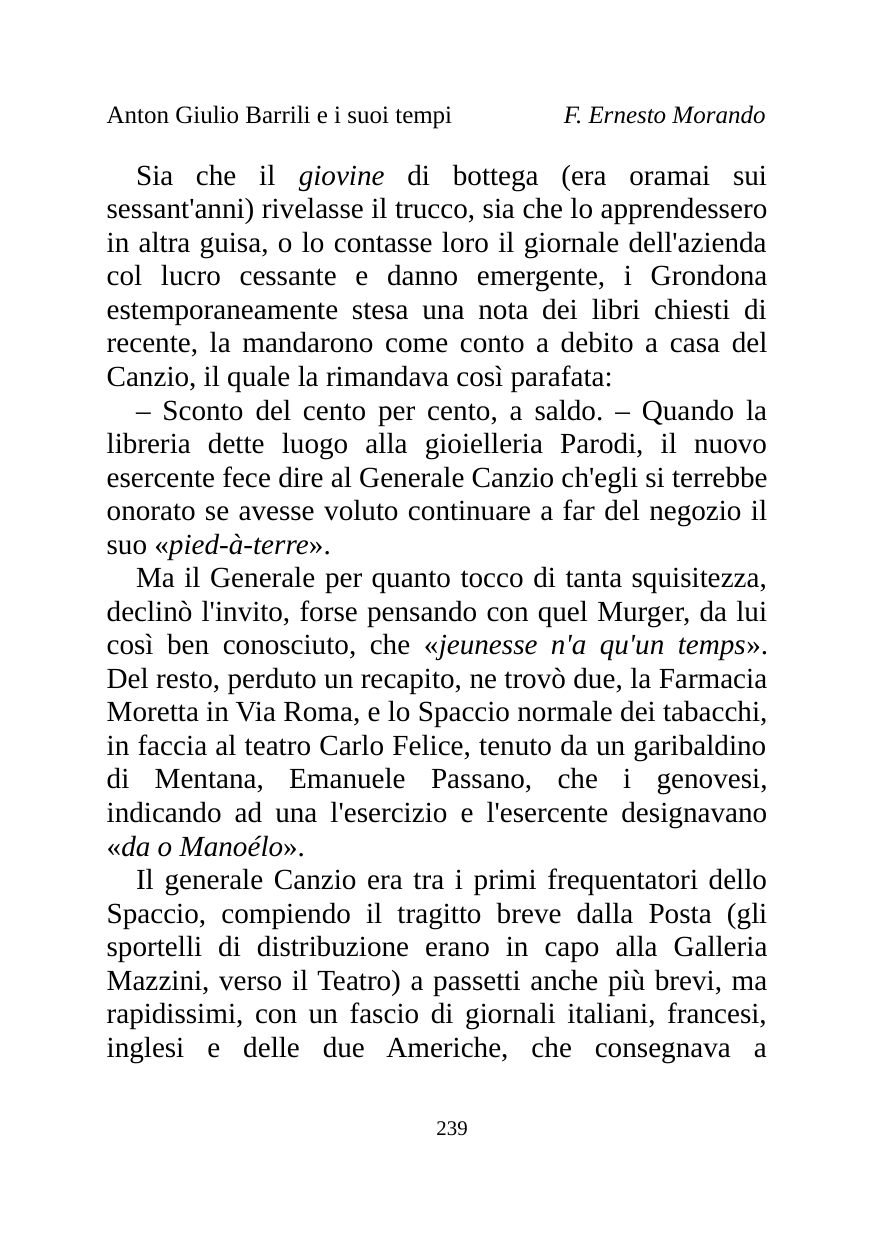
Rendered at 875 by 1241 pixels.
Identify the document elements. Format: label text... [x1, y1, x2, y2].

text Ma il Generale per quanto tocco di tanta squisitezza, declinò l'invito, forse pensando con quel Murger, da lui così ben conosciuto, che «jeunesse n'a qu'un temps». Del resto, perduto un recapito, ne trovò due, la Farmacia Moretta in Via Roma, e lo Spaccio normale dei tabacchi, in faccia al teatro Carlo Felice, tenuto da un garibaldino di Mentana, Emanuele Passano, che i genovesi, indicando ad una l'esercizio e l'esercente designavano «da o Manoélo». [106, 560, 768, 862]
text – Sconto del cento per cento, a saldo. – Quando la libreria dette luogo alla gioielleria Parodi, il nuovo esercente fece dire al Generale Canzio ch'egli si terrebbe onorato se avesse voluto continuare a far del negozio il suo «pied-à-terre». [106, 393, 768, 560]
text Sia che il giovine di bottega (era oramai sui sessant'anni) rivelasse il trucco, sia che lo apprendessero in altra guisa, o lo contasse loro il giornale dell'azienda col lucro cessante e danno emergente, i Grondona estemporaneamente stesa una nota dei libri chiesti di recente, la mandarono come conto a debito a casa del Canzio, il quale la rimandava così parafata: [106, 158, 768, 393]
text Il generale Canzio era tra i primi frequentatori dello Spaccio, compiendo il tragitto breve dalla Posta (gli sportelli di distribuzione erano in capo alla Galleria Mazzini, verso il Teatro) a passetti anche più brevi, ma rapidissimi, con un fascio di giornali italiani, francesi, inglesi e delle due Americhe, che consegnava a [106, 862, 768, 1063]
